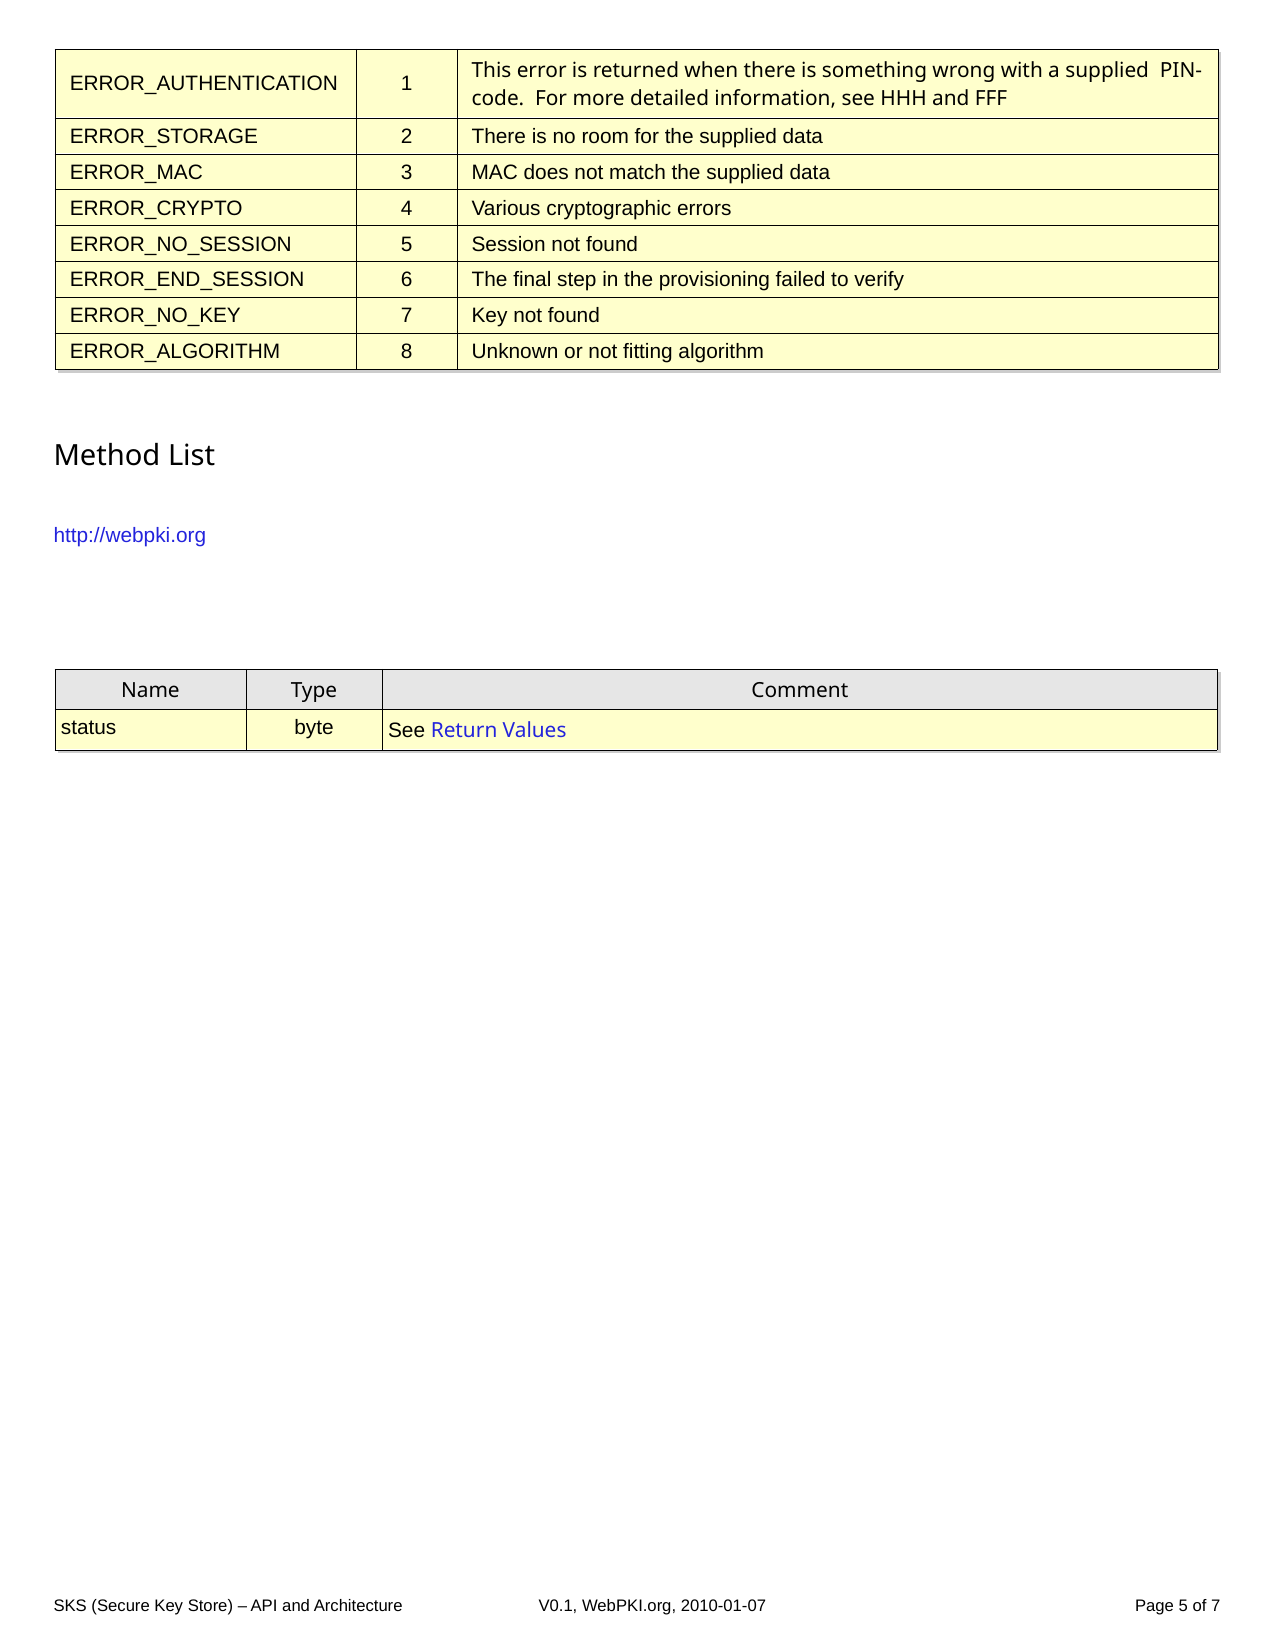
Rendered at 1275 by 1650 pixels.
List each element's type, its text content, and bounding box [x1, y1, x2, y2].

table_header Comment [383, 670, 1217, 709]
table_cell MAC does not match the supplied data [458, 155, 1218, 189]
subtitle Method List [53, 434, 1221, 474]
table_cell Various cryptographic errors [458, 190, 1218, 225]
table_cell 4 [357, 190, 457, 225]
table_cell ERROR_ALGORITHM [56, 334, 356, 369]
table_cell 3 [357, 155, 457, 189]
table_cell ERROR_END_SESSION [56, 262, 356, 297]
table_cell status [56, 710, 246, 749]
table_cell See Return Values [383, 710, 1217, 749]
table_cell 5 [357, 226, 457, 261]
table_cell 7 [357, 298, 457, 333]
table_cell Key not found [458, 298, 1218, 333]
table_cell ERROR_CRYPTO [56, 190, 356, 225]
table_cell There is no room for the supplied data [458, 119, 1218, 153]
table_cell ERROR_STORAGE [56, 119, 356, 153]
table_cell 6 [357, 262, 457, 297]
table_cell ERROR_MAC [56, 155, 356, 189]
text http://webpki.org [53, 523, 1221, 547]
table_cell Session not found [458, 226, 1218, 261]
table_cell byte [247, 710, 382, 749]
table_header Type [247, 670, 382, 709]
table_cell ERROR_NO_SESSION [56, 226, 356, 261]
table_cell The final step in the provisioning failed to verify [458, 262, 1218, 297]
table_header Name [56, 670, 246, 709]
table_cell 1 [357, 50, 457, 117]
table_cell 8 [357, 334, 457, 369]
table_cell Unknown or not fitting algorithm [458, 334, 1218, 369]
table_cell ERROR_NO_KEY [56, 298, 356, 333]
table_cell This error is returned when there is something wrong with a supplied PIN-code. For more detailed information, see HHH and FFF [458, 50, 1218, 117]
table_cell ERROR_AUTHENTICATION [56, 50, 356, 117]
table_cell 2 [357, 119, 457, 153]
